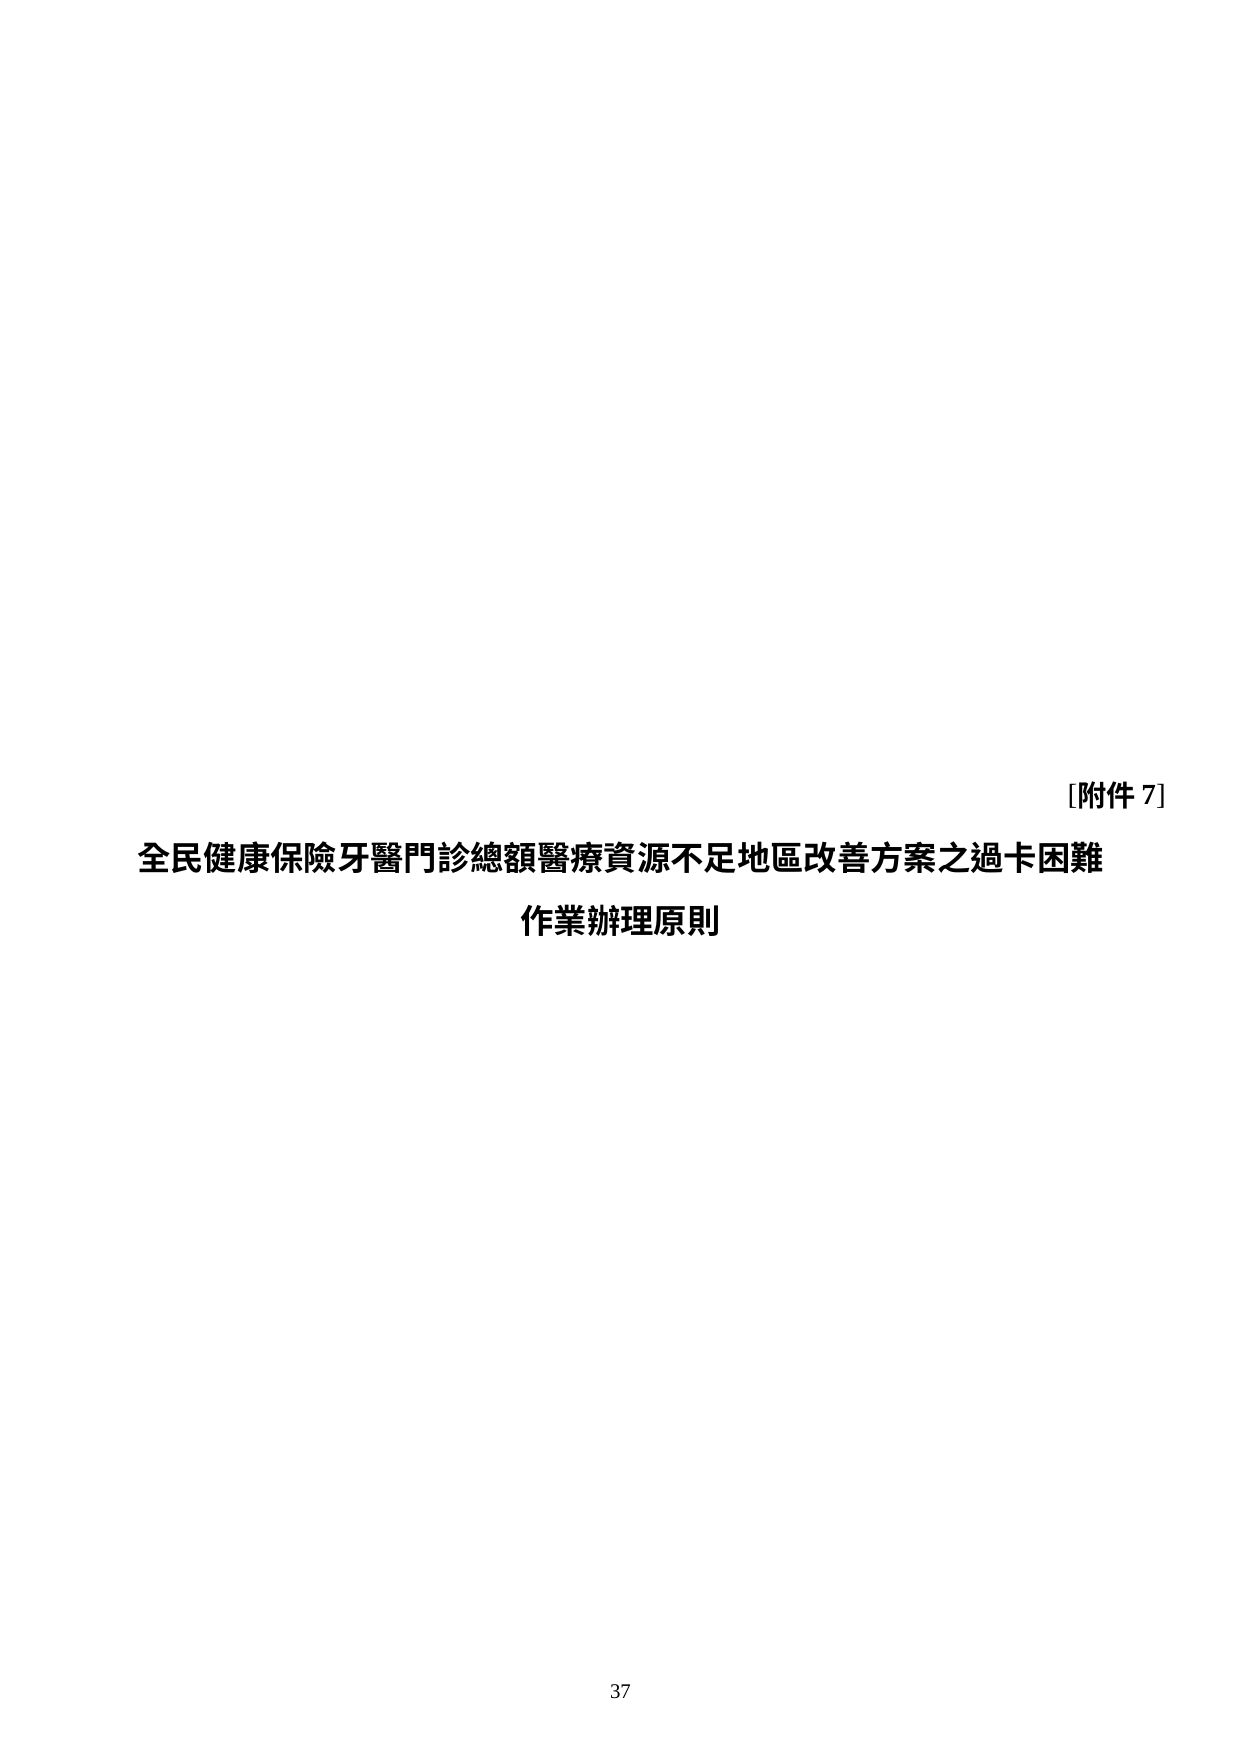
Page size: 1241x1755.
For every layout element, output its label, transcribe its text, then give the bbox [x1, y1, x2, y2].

text [附件7] [75, 752, 1165, 814]
text 全民健康保險牙醫門診總額醫療資源不足地區改善方案之過卡困難 [75, 814, 1165, 877]
text 作業辦理原則 [75, 877, 1165, 939]
